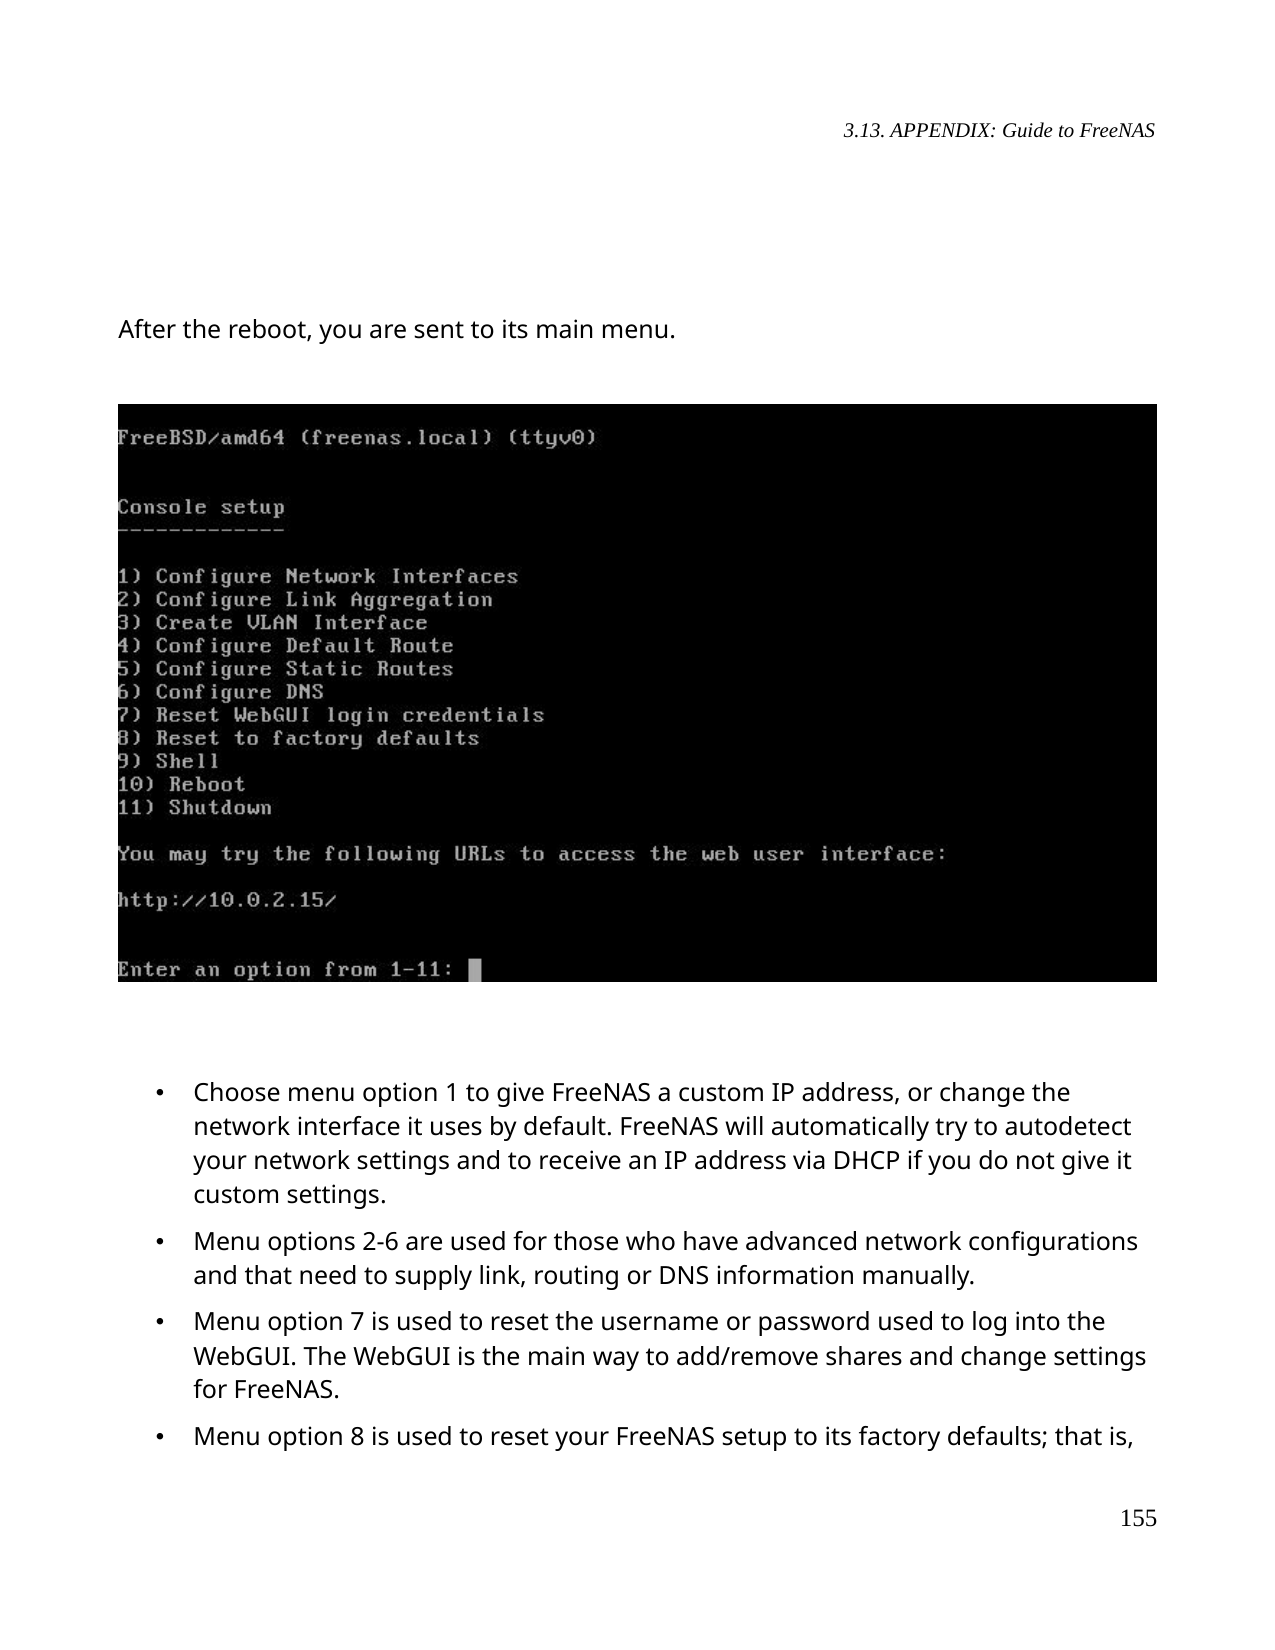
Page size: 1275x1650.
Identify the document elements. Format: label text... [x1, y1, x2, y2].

list Choose menu option 1 to give FreeNAS a custom IP address, or change the network interface it uses by default. FreeNAS will automatically try to autodetect your network settings and to receive an IP address via DHCP if you do not give it custom settings. [156, 1075, 1157, 1211]
list Menu option 7 is used to reset the username or password used to log into the WebGUI. The WebGUI is the main way to add/remove shares and change settings for FreeNAS. [156, 1304, 1157, 1406]
text After the reboot, you are sent to its main menu. [118, 311, 1157, 345]
list Menu options 2-6 are used for those who have advanced network configurations and that need to supply link, routing or DNS information manually. [156, 1223, 1157, 1292]
list Menu option 8 is used to reset your FreeNAS setup to its factory defaults; that is, [156, 1419, 1157, 1453]
picture [118, 404, 1157, 982]
